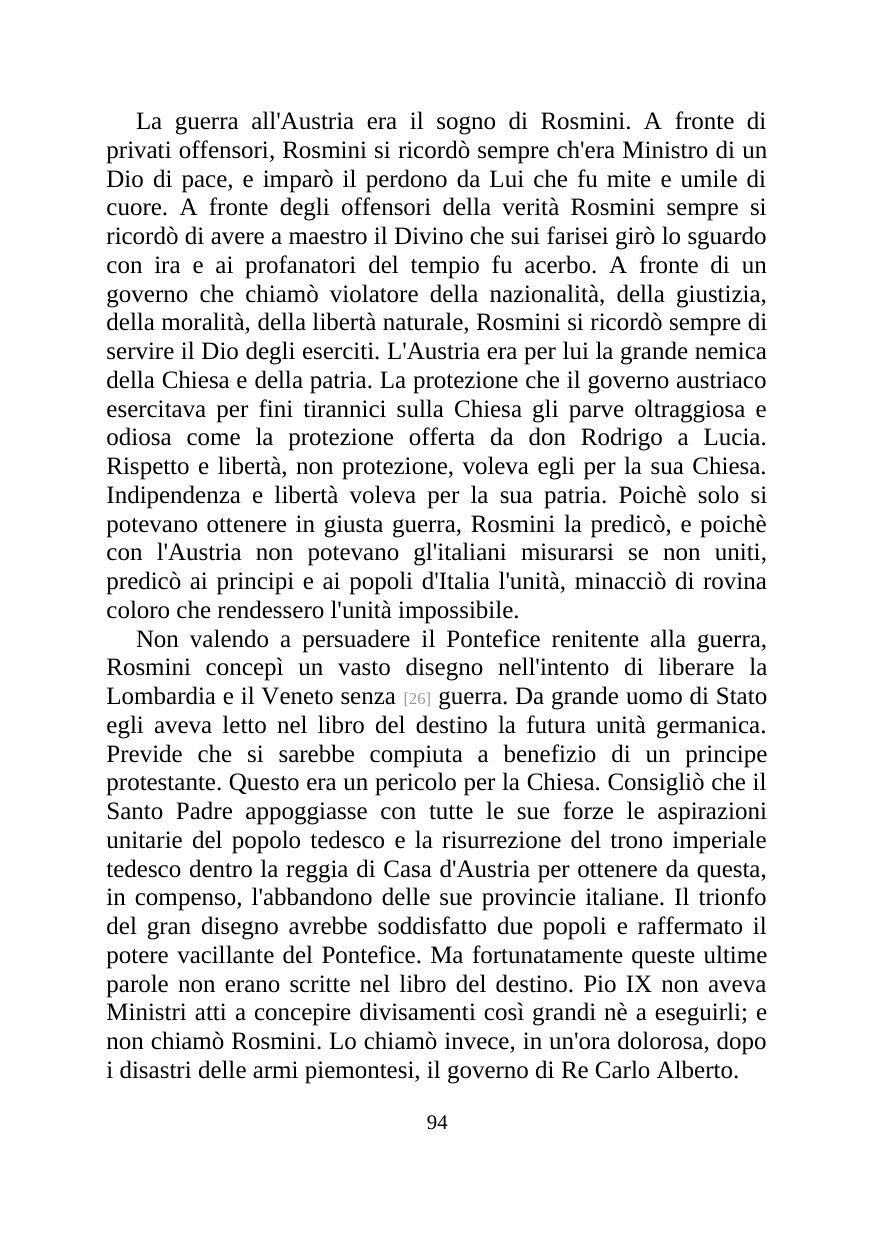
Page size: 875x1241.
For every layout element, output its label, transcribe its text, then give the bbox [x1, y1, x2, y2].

text Non valendo a persuadere il Pontefice renitente alla guerra, Rosmini concepì un vasto disegno nell'intento di liberare la Lombardia e il Veneto senza [26] guerra. Da grande uomo di Stato egli aveva letto nel libro del destino la futura unità germanica. Previde che si sarebbe compiuta a benefizio di un principe protestante. Questo era un pericolo per la Chiesa. Consigliò che il Santo Padre appoggiasse con tutte le sue forze le aspirazioni unitarie del popolo tedesco e la risurrezione del trono imperiale tedesco dentro la reggia di Casa d'Austria per ottenere da questa, in compenso, l'abbandono delle sue provincie italiane. Il trionfo del gran disegno avrebbe soddisfatto due popoli e raffermato il potere vacillante del Pontefice. Ma fortunatamente queste ultime parole non erano scritte nel libro del destino. Pio IX non aveva Ministri atti a concepire divisamenti così grandi nè a eseguirli; e non chiamò Rosmini. Lo chiamò invece, in un'ora dolorosa, dopo i disastri delle armi piemontesi, il governo di Re Carlo Alberto. [106, 624, 768, 1084]
text La guerra all'Austria era il sogno di Rosmini. A fronte di privati offensori, Rosmini si ricordò sempre ch'era Ministro di un Dio di pace, e imparò il perdono da Lui che fu mite e umile di cuore. A fronte degli offensori della verità Rosmini sempre si ricordò di avere a maestro il Divino che sui farisei girò lo sguardo con ira e ai profanatori del tempio fu acerbo. A fronte di un governo che chiamò violatore della nazionalità, della giustizia, della moralità, della libertà naturale, Rosmini si ricordò sempre di servire il Dio degli eserciti. L'Austria era per lui la grande nemica della Chiesa e della patria. La protezione che il governo austriaco esercitava per fini tirannici sulla Chiesa gli parve oltraggiosa e odiosa come la protezione offerta da don Rodrigo a Lucia. Rispetto e libertà, non protezione, voleva egli per la sua Chiesa. Indipendenza e libertà voleva per la sua patria. Poichè solo si potevano ottenere in giusta guerra, Rosmini la predicò, e poichè con l'Austria non potevano gl'italiani misurarsi se non uniti, predicò ai principi e ai popoli d'Italia l'unità, minacciò di rovina coloro che rendessero l'unità impossibile. [106, 106, 768, 624]
